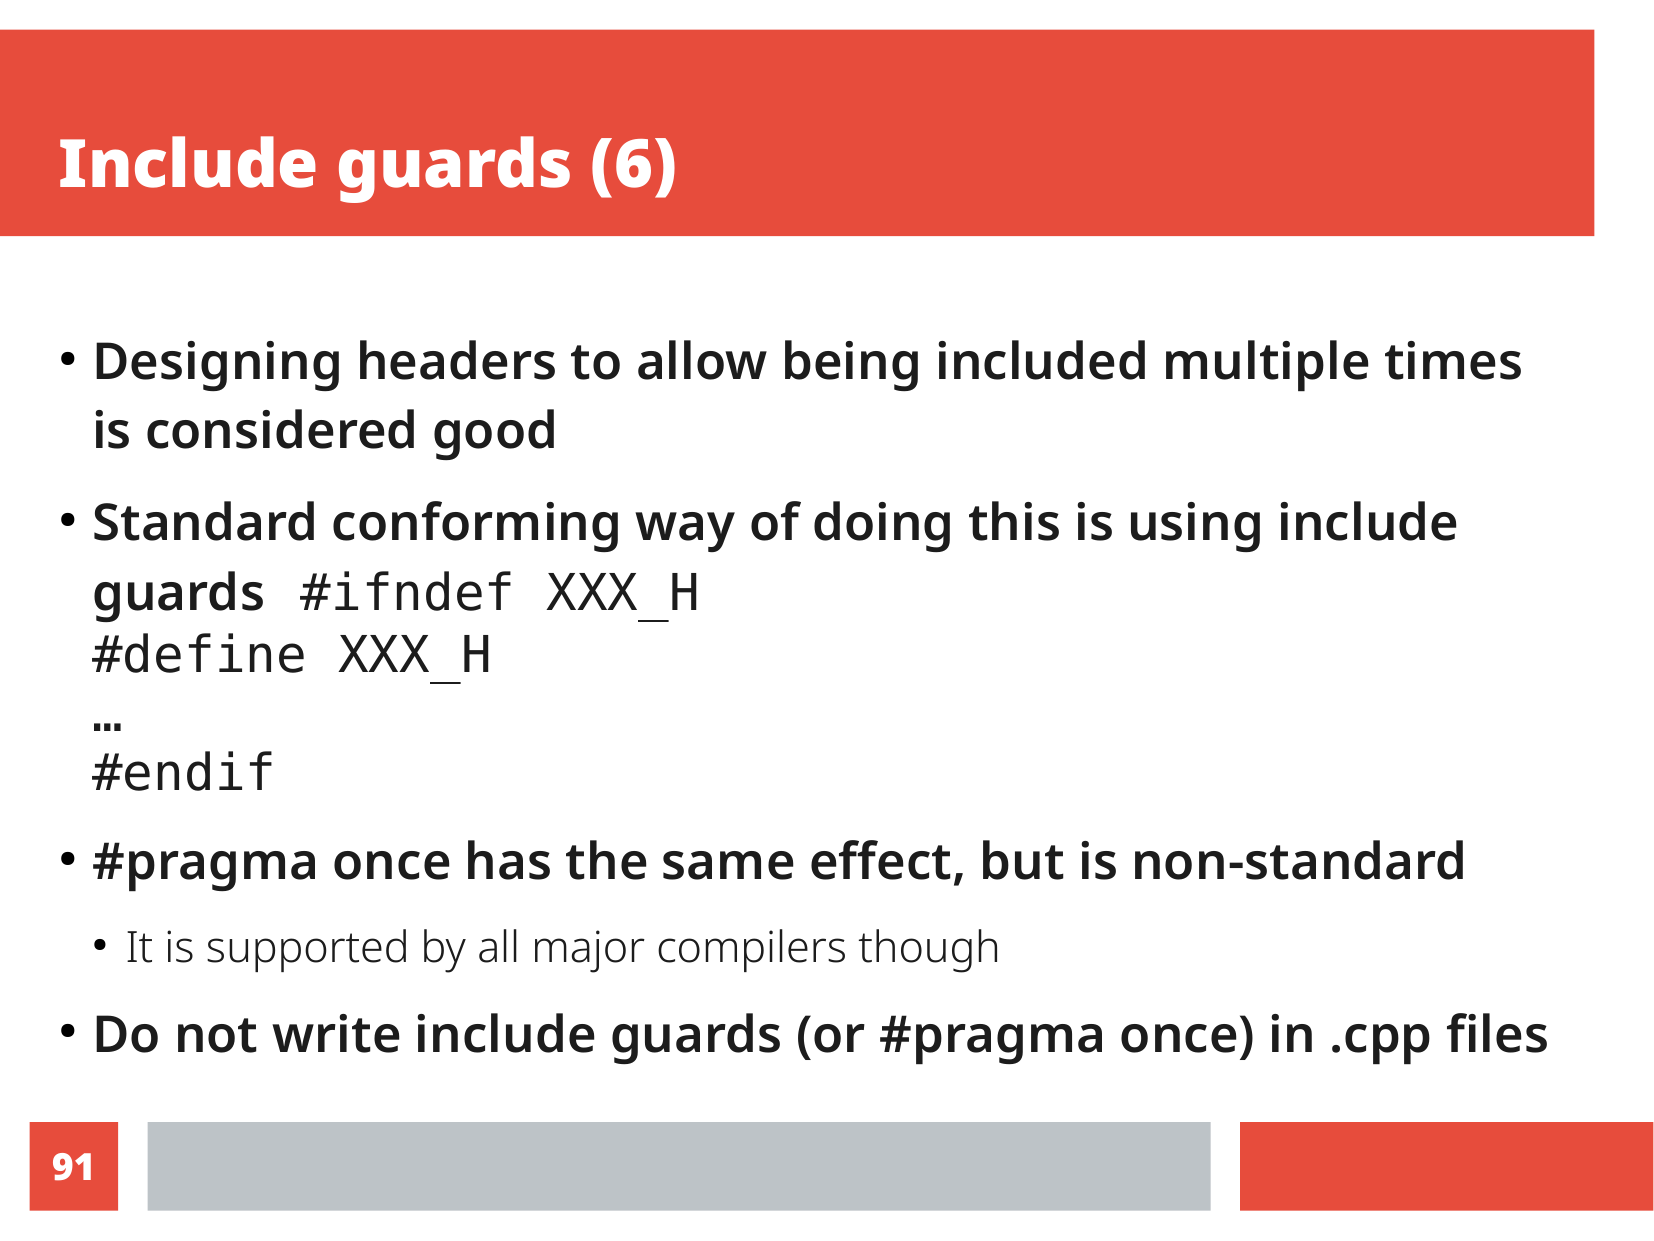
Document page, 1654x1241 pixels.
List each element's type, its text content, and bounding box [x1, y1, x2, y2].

list Designing headers to allow being included multiple times is considered good Standard conforming way of doing this is using include guards #ifndef XXX_H #define XXX_H … #endif #pragma once has the same effect, but is non-standard It is supported by all major compilers though Do not write include guards (or #pragma once) in .cpp files [59, 324, 1565, 1093]
title Include guards (6) [59, 59, 1595, 207]
